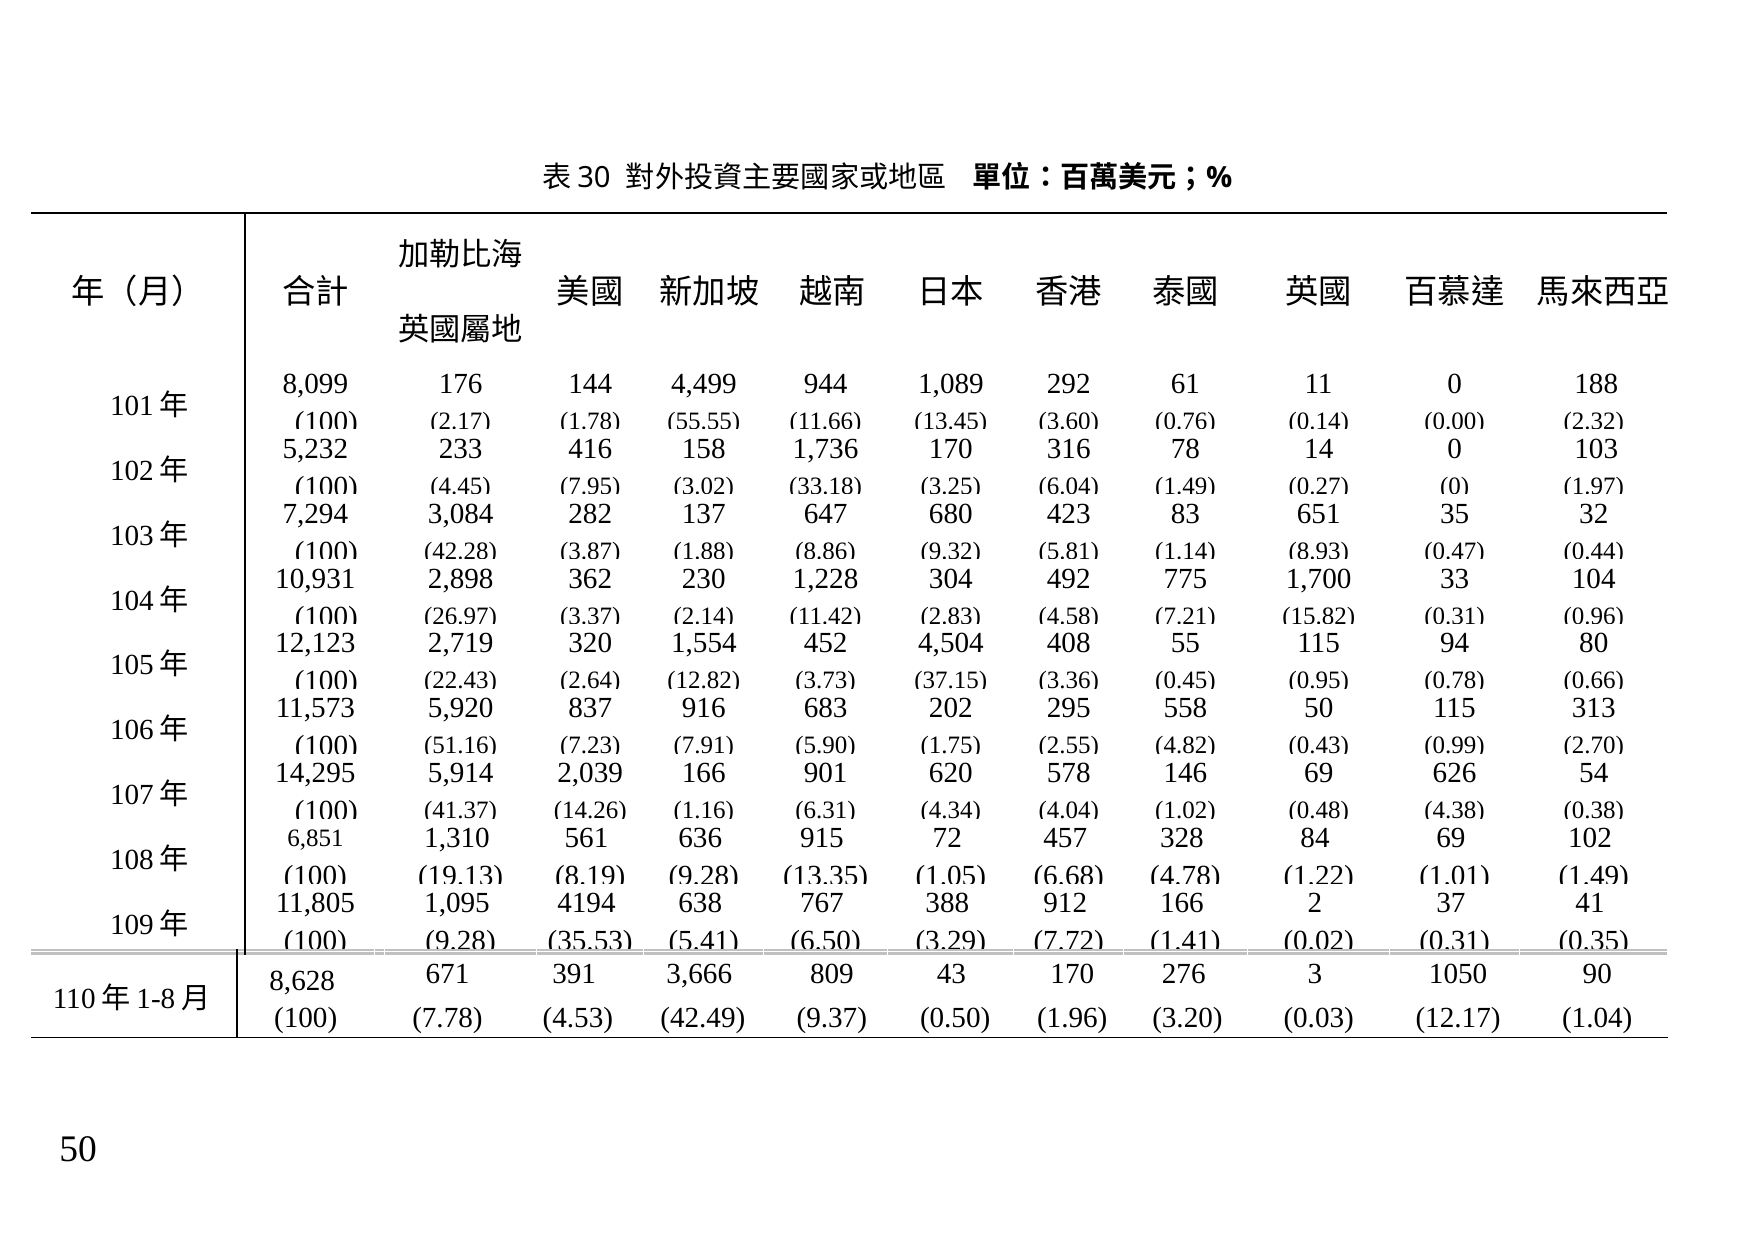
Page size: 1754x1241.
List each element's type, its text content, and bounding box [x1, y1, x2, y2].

subtitle 表30 對外投資主要國家或地區 單位：百萬美元；% [59, 137, 1639, 212]
table_cell 106年 [31, 689, 244, 754]
table_cell 166 (1.16) [644, 754, 763, 819]
table_cell 108年 [31, 819, 244, 884]
table_cell 775 (7.21) [1124, 560, 1247, 624]
table_header 百慕達 [1390, 214, 1519, 364]
table_cell (12.17) [1389, 993, 1526, 1037]
table_cell 43 [893, 955, 1017, 993]
table_cell 837 (7.23) [537, 689, 643, 754]
table_cell 809 [770, 955, 893, 993]
table_cell 233 (4.45) [385, 430, 536, 494]
table_cell 452 (3.73) [764, 624, 887, 689]
table_cell 158 (3.02) [644, 430, 763, 494]
table_cell 50 (0.43) [1248, 689, 1389, 754]
table_cell 6,851 (100) [246, 819, 384, 884]
table_cell 282 (3.87) [537, 495, 643, 559]
table_cell 620 (4.34) [888, 754, 1013, 819]
table_cell 94 (0.78) [1390, 624, 1519, 689]
table_cell 457 (6.68) [1014, 819, 1123, 884]
table_cell 230 (2.14) [644, 560, 763, 624]
table_cell 561 (8.19) [537, 819, 643, 884]
table_cell 388 (3.29) [888, 884, 1013, 949]
table_cell 11,573 (100) [246, 689, 384, 754]
table_cell 11 (0.14) [1248, 365, 1389, 429]
table_cell 188 (2.32) [1520, 365, 1667, 429]
table_header 香港 [1014, 214, 1123, 364]
table_cell 292 (3.60) [1014, 365, 1123, 429]
table_cell 638 (5.41) [644, 884, 763, 949]
table_header 泰國 [1124, 214, 1247, 364]
table_cell 105年 [31, 624, 244, 689]
table_cell 90 [1526, 955, 1668, 993]
table_cell 115 (0.95) [1248, 624, 1389, 689]
table_cell 80 (0.66) [1520, 624, 1667, 689]
table_cell 916 (7.91) [644, 689, 763, 754]
table_header 越南 [764, 214, 887, 364]
table_cell 683 (5.90) [764, 689, 887, 754]
table_cell 55 (0.45) [1124, 624, 1247, 689]
table_cell 626 (4.38) [1390, 754, 1519, 819]
table_cell 2,719 (22.43) [385, 624, 536, 689]
table_cell 137 (1.88) [644, 495, 763, 559]
table_cell 2 (0.02) [1248, 884, 1389, 949]
table_cell 901 (6.31) [764, 754, 887, 819]
table_cell 166 (1.41) [1124, 884, 1247, 949]
table_cell 11,805 (100) [246, 884, 384, 949]
table_cell 144 (1.78) [537, 365, 643, 429]
table_cell 295 (2.55) [1014, 689, 1123, 754]
table_cell 146 (1.02) [1124, 754, 1247, 819]
table_cell 104年 [31, 560, 244, 624]
table_cell 5,914 (41.37) [385, 754, 536, 819]
table_cell 4194 (35.53) [537, 884, 643, 949]
table_cell 578 (4.04) [1014, 754, 1123, 819]
table_cell 33 (0.31) [1390, 560, 1519, 624]
table_cell 1,228 (11.42) [764, 560, 887, 624]
table_header 新加坡 [644, 214, 763, 364]
table_cell 1,089 (13.45) [888, 365, 1013, 429]
table_cell (1.96) [1017, 993, 1127, 1037]
table_header 美國 [537, 214, 643, 364]
table_cell 767 (6.50) [764, 884, 887, 949]
table_cell 78 (1.49) [1124, 430, 1247, 494]
table_cell 103 (1.97) [1520, 430, 1667, 494]
table_cell 651 (8.93) [1248, 495, 1389, 559]
table_cell 304 (2.83) [888, 560, 1013, 624]
table_cell (0.03) [1248, 993, 1389, 1037]
table_cell (9.37) [770, 993, 893, 1037]
table_cell 101年 [31, 365, 244, 429]
table_cell 362 (3.37) [537, 560, 643, 624]
table_cell 416 (7.95) [537, 430, 643, 494]
table_cell 103年 [31, 495, 244, 559]
table_header 英國 [1248, 214, 1389, 364]
table_cell (0.50) [893, 993, 1017, 1037]
table_cell 8,099 (100) [246, 365, 384, 429]
table_cell 69 (1.01) [1390, 819, 1519, 884]
table_cell 1,310 (19.13) [385, 819, 536, 884]
table_cell 680 (9.32) [888, 495, 1013, 559]
table_cell 83 (1.14) [1124, 495, 1247, 559]
table_cell 3,084 (42.28) [385, 495, 536, 559]
table_cell 69 (0.48) [1248, 754, 1389, 819]
table_cell 391 [520, 955, 635, 993]
table_cell 3 [1248, 955, 1389, 993]
table_cell 2,898 (26.97) [385, 560, 536, 624]
table_cell 10,931 (100) [246, 560, 384, 624]
table_cell 1,736 (33.18) [764, 430, 887, 494]
table_cell 115 (0.99) [1390, 689, 1519, 754]
table_cell 14,295 (100) [246, 754, 384, 819]
table_cell 671 [375, 955, 520, 993]
table_cell 320 (2.64) [537, 624, 643, 689]
table_cell 109年 [31, 884, 244, 949]
table_cell 54 (0.38) [1520, 754, 1667, 819]
table_cell 8,628 (100) [238, 955, 374, 1037]
table_cell 104 (0.96) [1520, 560, 1667, 624]
table_cell 84 (1.22) [1248, 819, 1389, 884]
table_cell 14 (0.27) [1248, 430, 1389, 494]
table_cell 3,666 [635, 955, 770, 993]
table_cell 1,095 (9.28) [385, 884, 536, 949]
table_cell 5,920 (51.16) [385, 689, 536, 754]
table_cell 1,554 (12.82) [644, 624, 763, 689]
table_cell 1050 [1389, 955, 1526, 993]
table_cell 37 (0.31) [1390, 884, 1519, 949]
table_cell 647 (8.86) [764, 495, 887, 559]
table_cell 4,499 (55.55) [644, 365, 763, 429]
table_cell 102 (1.49) [1520, 819, 1667, 884]
table_cell 0 (0) [1390, 430, 1519, 494]
table_header 馬來西亞 [1520, 214, 1667, 364]
table_cell 107年 [31, 754, 244, 819]
table_cell 61 (0.76) [1124, 365, 1247, 429]
table_cell 72 (1.05) [888, 819, 1013, 884]
table_cell 944 (11.66) [764, 365, 887, 429]
table_cell 912 (7.72) [1014, 884, 1123, 949]
table_header 加勒比海 英國屬地 [385, 214, 536, 364]
table_cell (7.78) [375, 993, 520, 1037]
table_cell 1,700 (15.82) [1248, 560, 1389, 624]
table_cell 176 (2.17) [385, 365, 536, 429]
table_cell 2,039 (14.26) [537, 754, 643, 819]
table_cell 202 (1.75) [888, 689, 1013, 754]
table_cell (1.04) [1526, 993, 1668, 1037]
table_cell 12,123 (100) [246, 624, 384, 689]
table_cell 915 (13.35) [764, 819, 887, 884]
table_cell 313 (2.70) [1520, 689, 1667, 754]
table_header 日本 [888, 214, 1013, 364]
table_cell (42.49) [635, 993, 770, 1037]
table_cell 423 (5.81) [1014, 495, 1123, 559]
table_cell 492 (4.58) [1014, 560, 1123, 624]
table_cell 35 (0.47) [1390, 495, 1519, 559]
table_cell (3.20) [1127, 993, 1247, 1037]
table_cell (4.53) [520, 993, 635, 1037]
table_cell 32 (0.44) [1520, 495, 1667, 559]
table_cell 328 (4.78) [1124, 819, 1247, 884]
table_cell 102年 [31, 430, 244, 494]
table_cell 7,294 (100) [246, 495, 384, 559]
table_cell 5,232 (100) [246, 430, 384, 494]
table_cell 170 [1017, 955, 1127, 993]
table_cell 0 (0.00) [1390, 365, 1519, 429]
table_cell 41 (0.35) [1520, 884, 1667, 949]
table_cell 170 (3.25) [888, 430, 1013, 494]
table_cell 276 [1127, 955, 1247, 993]
table_cell 110年1-8月 [31, 955, 236, 1037]
table_cell 558 (4.82) [1124, 689, 1247, 754]
table_header 合計 [246, 214, 384, 364]
table_cell 316 (6.04) [1014, 430, 1123, 494]
table_cell 4,504 (37.15) [888, 624, 1013, 689]
table_cell 408 (3.36) [1014, 624, 1123, 689]
table_header 年（月） [31, 214, 244, 364]
table_cell 636 (9.28) [644, 819, 763, 884]
